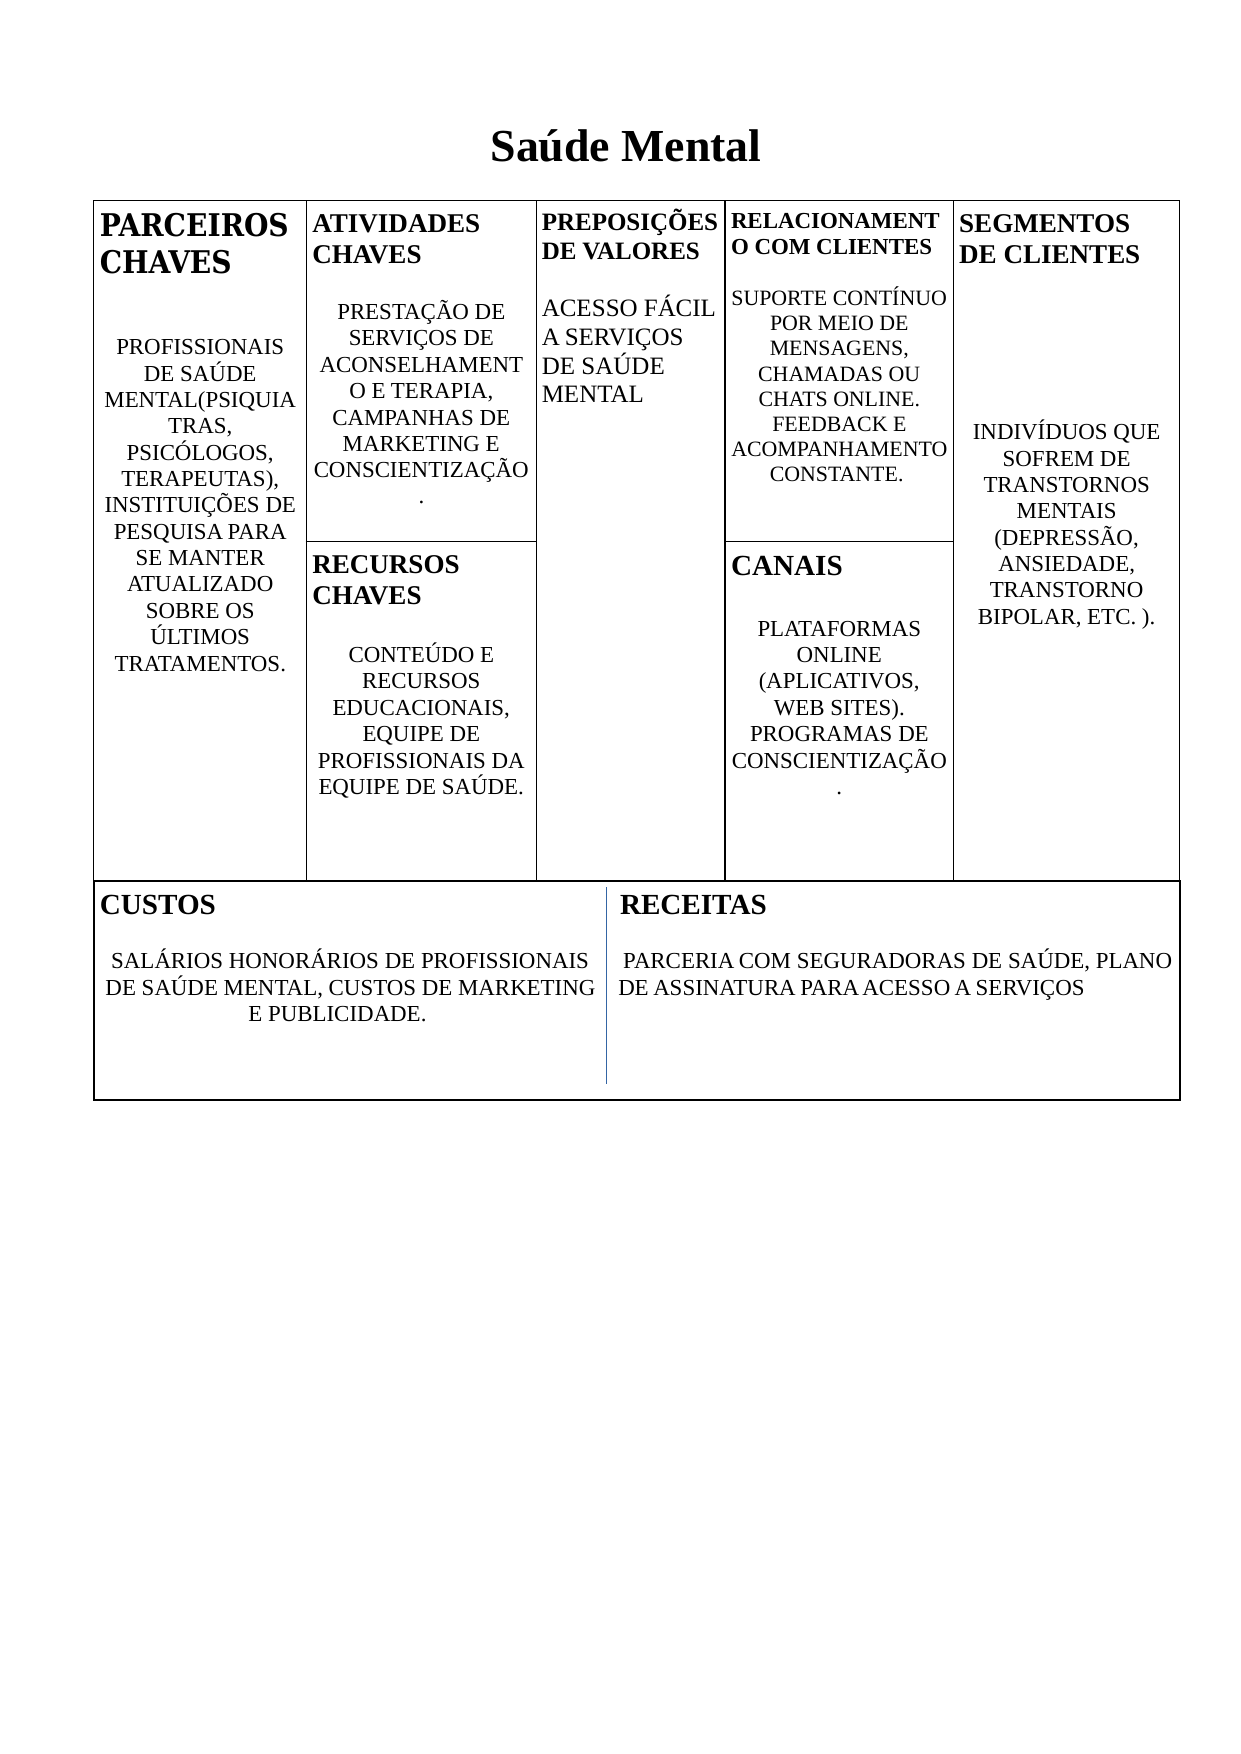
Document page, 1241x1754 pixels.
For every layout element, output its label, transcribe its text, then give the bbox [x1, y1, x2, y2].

table_cell RECURSOS CHAVES CONTEÚDO E RECURSOS EDUCACIONAIS, EQUIPE DE PROFISSIONAIS DA EQUIPE DE SAÚDE. [307, 542, 536, 880]
table_header ATIVIDADES CHAVES PRESTAÇÃO DE SERVIÇOS DE ACONSELHAMENTO E TERAPIA, CAMPANHAS DE MARKETING E CONSCIENTIZAÇÃO. [307, 201, 536, 541]
table_header PARCEIROS CHAVES PROFISSIONAIS DE SAÚDE MENTAL(PSIQUIATRAS, PSICÓLOGOS, TERAPEUTAS), INSTITUIÇÕES DE PESQUISA PARA SE MANTER ATUALIZADO SOBRE OS ÚLTIMOS TRATAMENTOS. [94, 201, 306, 880]
table_cell CANAIS PLATAFORMAS ONLINE (APLICATIVOS, WEB SITES). PROGRAMAS DE CONSCIENTIZAÇÃO. [726, 542, 953, 880]
table_cell CUSTOS RECEITAS SALÁRIOS HONORÁRIOS DE PROFISSIONAIS PARCERIA COM SEGURADORAS DE SAÚDE, PLANO DE SAÚDE MENTAL, CUSTOS DE MARKETING DE ASSINATURA PARA ACESSO A SERVIÇOS E PUBLICIDADE. [95, 882, 1179, 1099]
table_header PREPOSIÇÕES DE VALORES ACESSO FÁCIL A SERVIÇOS DE SAÚDE MENTAL [537, 201, 724, 880]
table_header SEGMENTOS DE CLIENTES INDIVÍDUOS QUE SOFREM DE TRANSTORNOS MENTAIS (DEPRESSÃO, ANSIEDADE, TRANSTORNO BIPOLAR, ETC. ). [954, 201, 1179, 880]
table_header RELACIONAMENTO COM CLIENTES SUPORTE CONTÍNUO POR MEIO DE MENSAGENS, CHAMADAS OU CHATS ONLINE. FEEDBACK E ACOMPANHAMENTO CONSTANTE. [726, 201, 953, 541]
